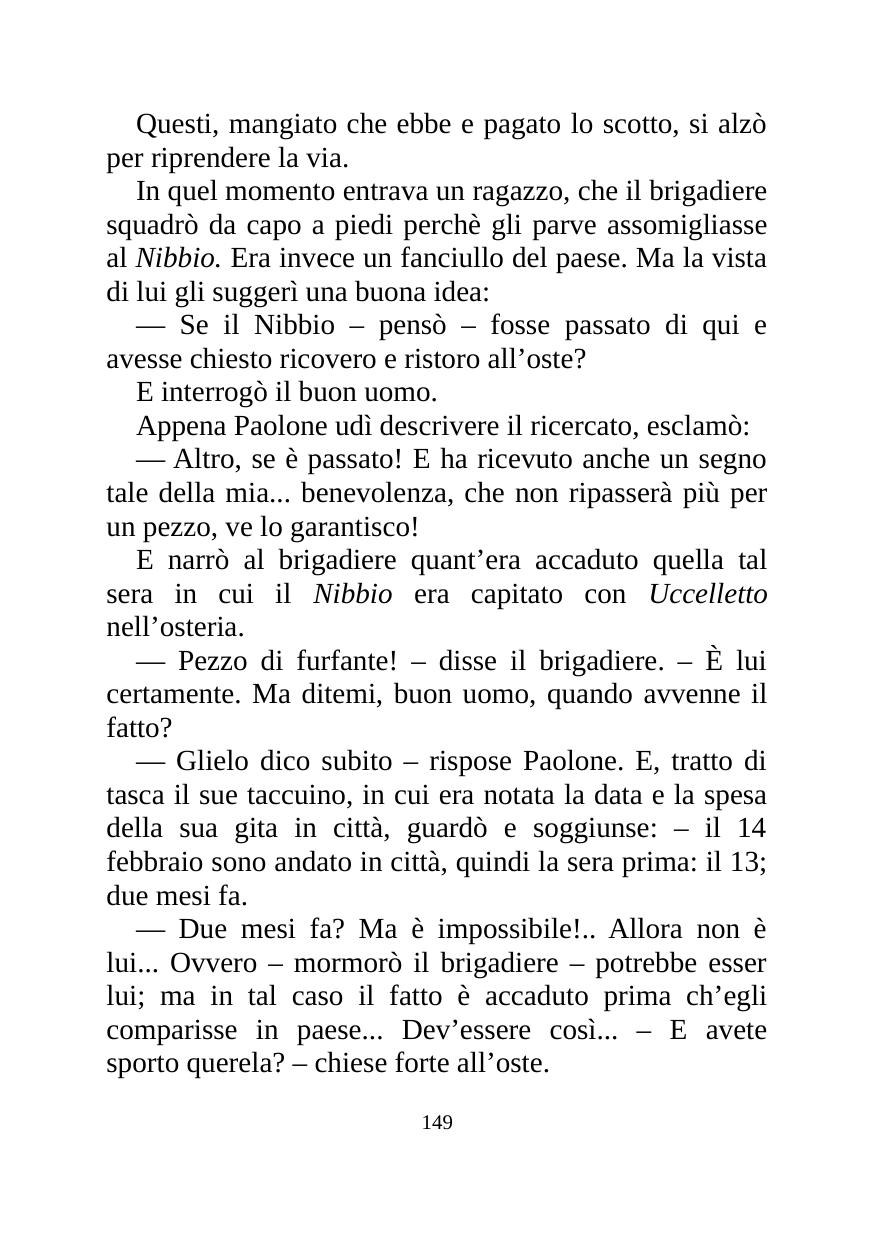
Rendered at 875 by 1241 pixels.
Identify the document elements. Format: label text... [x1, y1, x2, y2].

text — Pezzo di furfante! – disse il brigadiere. – È lui certamente. Ma ditemi, buon uomo, quando avvenne il fatto? [106, 643, 768, 743]
text E interrogò il buon uomo. [106, 374, 768, 408]
text — Se il Nibbio – pensò – fosse passato di qui e avesse chiesto ricovero e ristoro all’oste? [106, 307, 768, 374]
text Appena Paolone udì descrivere il ricercato, esclamò: [106, 408, 768, 442]
text Questi, mangiato che ebbe e pagato lo scotto, si alzò per riprendere la via. [106, 106, 768, 173]
text — Due mesi fa? Ma è impossibile!.. Allora non è lui... Ovvero – mormorò il brigadiere – potrebbe esser lui; ma in tal caso il fatto è accaduto prima ch’egli comparisse in paese... Dev’essere così... – E avete sporto querela? – chiese forte all’oste. [106, 911, 768, 1079]
text E narrò al brigadiere quant’era accaduto quella tal sera in cui il Nibbio era capitato con Uccelletto nell’osteria. [106, 542, 768, 643]
text — Glielo dico subito – rispose Paolone. E, tratto di tasca il sue taccuino, in cui era notata la data e la spesa della sua gita in città, guardò e soggiunse: – il 14 febbraio sono andato in città, quindi la sera prima: il 13; due mesi fa. [106, 743, 768, 911]
text In quel momento entrava un ragazzo, che il brigadiere squadrò da capo a piedi perchè gli parve assomigliasse al Nibbio. Era invece un fanciullo del paese. Ma la vista di lui gli suggerì una buona idea: [106, 173, 768, 307]
text — Altro, se è passato! E ha ricevuto anche un segno tale della mia... benevolenza, che non ripasserà più per un pezzo, ve lo garantisco! [106, 442, 768, 542]
